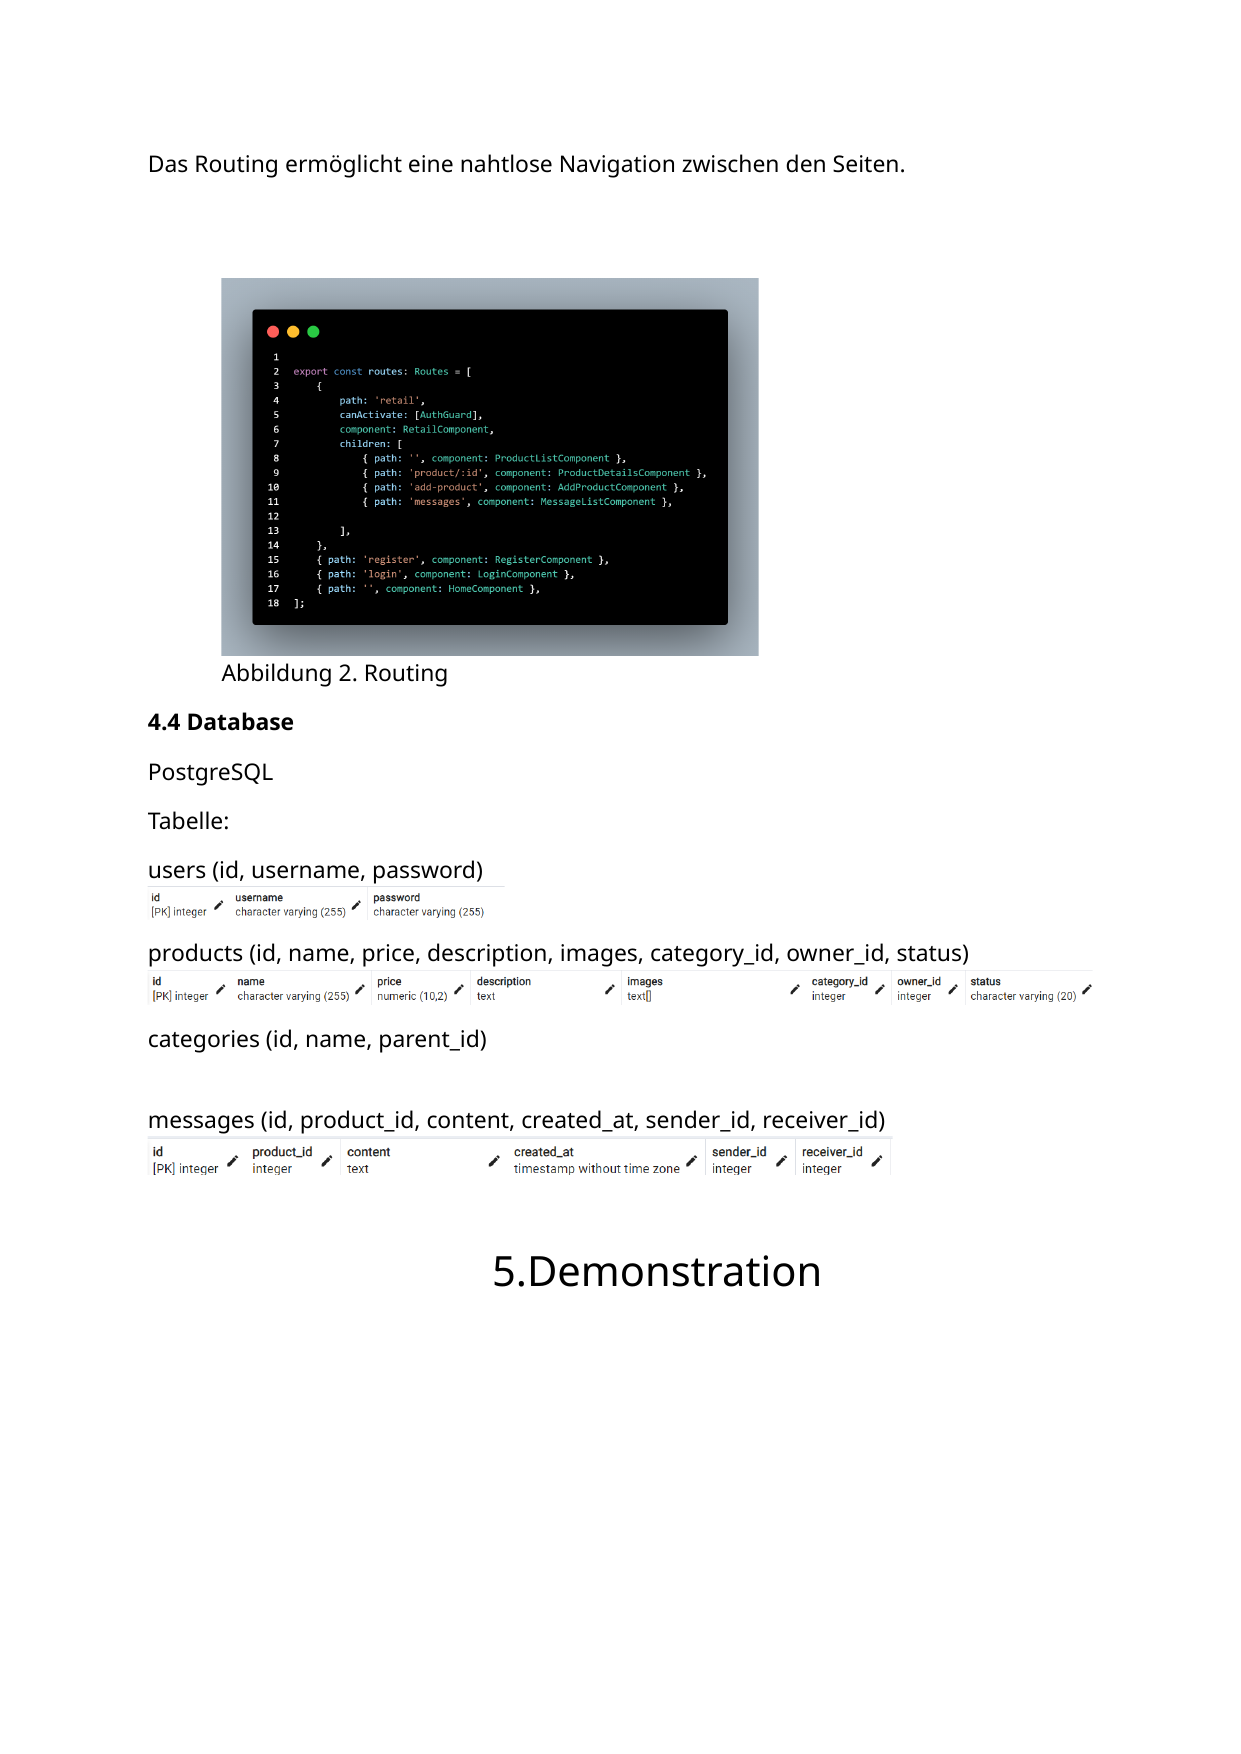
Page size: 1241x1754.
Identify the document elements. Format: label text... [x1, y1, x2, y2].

text 4.4 Database [148, 706, 1093, 738]
text Das Routing ermöglicht eine nahtlose Navigation zwischen den Seiten. [148, 148, 1093, 179]
text Tabelle: [148, 805, 1093, 836]
text users (id, username, password) [148, 854, 1093, 919]
text PostgreSQL [148, 756, 1093, 787]
text messages (id, product_id, content, created_at, sender_id, receiver_id) [148, 1104, 1093, 1175]
text Abbildung 2. Routing [221, 278, 1093, 688]
text categories (id, name, parent_id) [148, 1023, 1093, 1086]
text 5.Demonstration [148, 1242, 1093, 1299]
text products (id, name, price, description, images, category_id, owner_id, status) [148, 937, 1093, 970]
